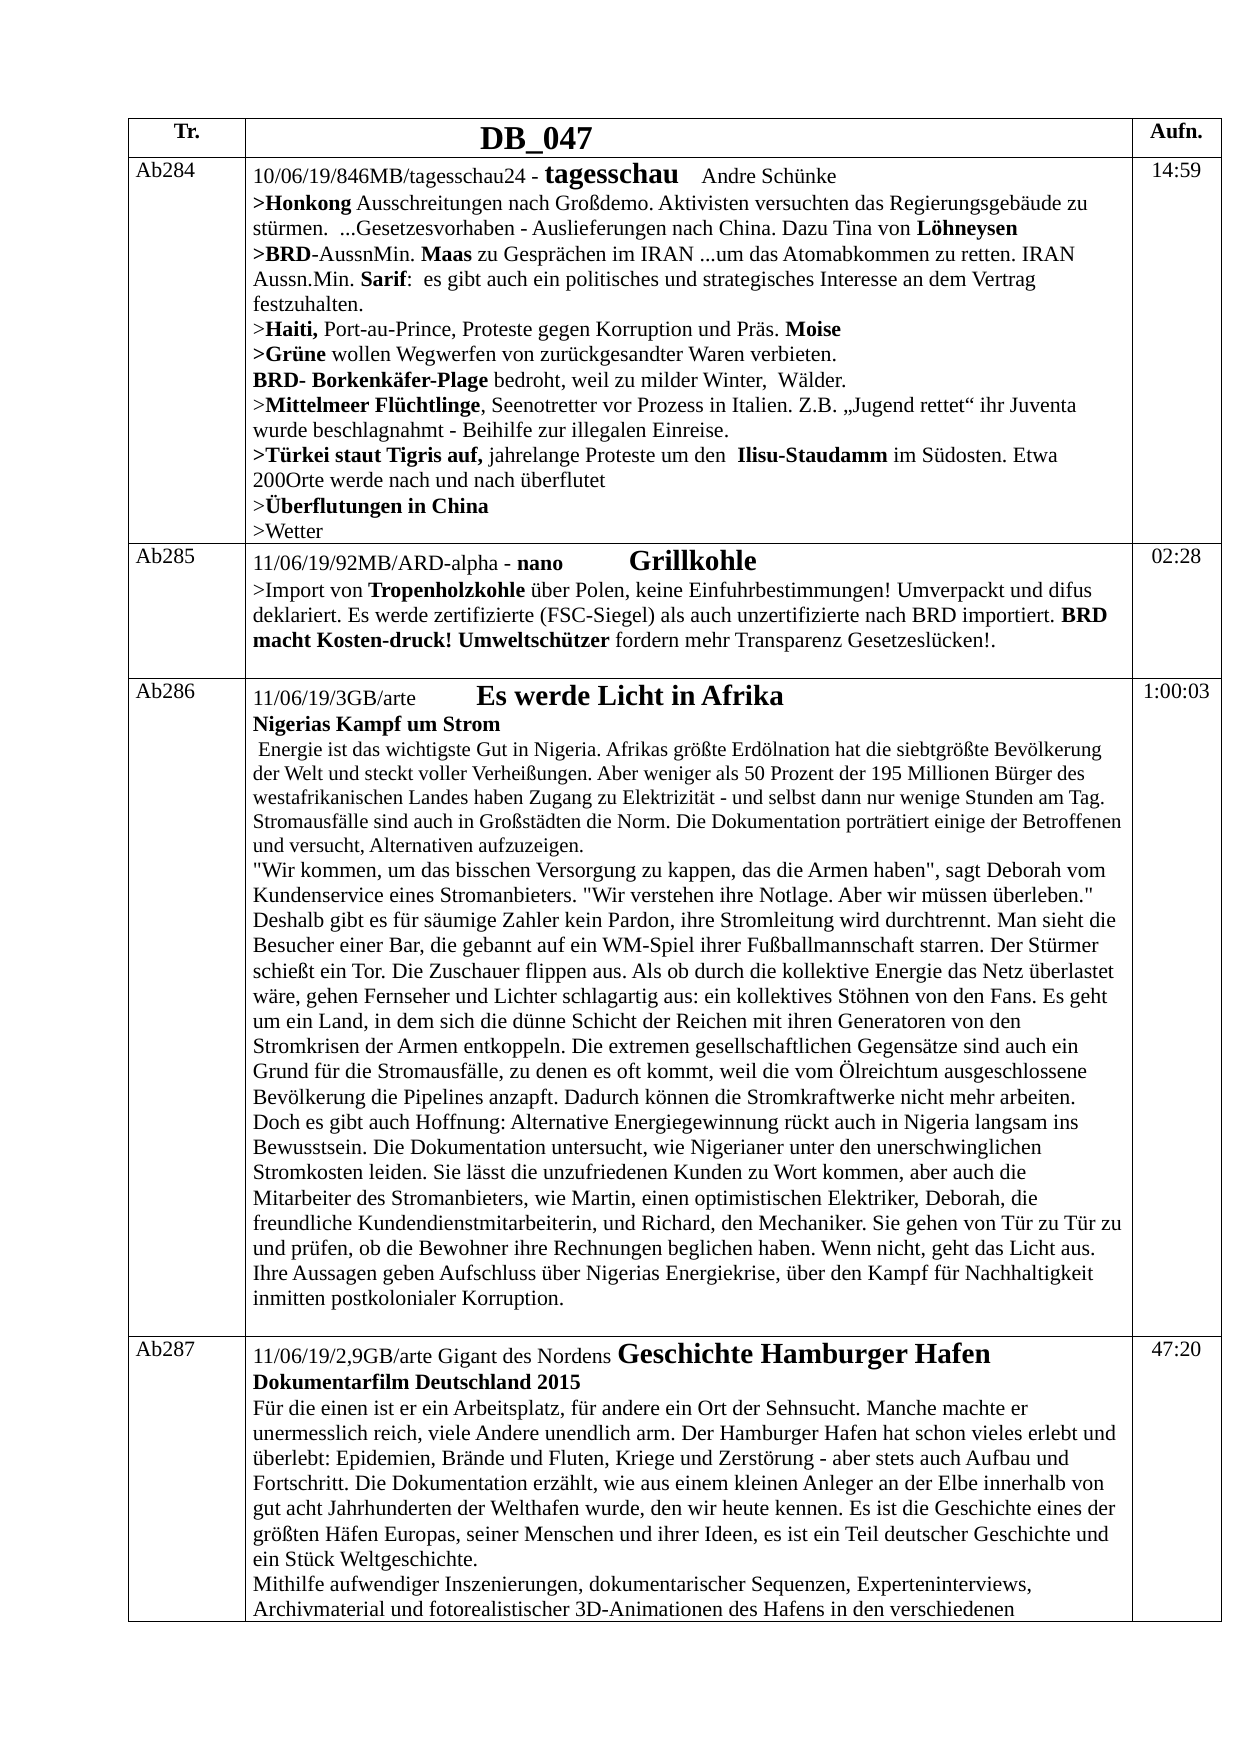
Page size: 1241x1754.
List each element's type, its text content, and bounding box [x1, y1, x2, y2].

table_cell Ab287 [129, 1337, 245, 1621]
table_header ­Tr. [129, 119, 245, 157]
table_cell 10/06/19/846MB/tagesschau24 - tagesschau Andre Schünke >Honkong Ausschreitungen nach Großdemo. Aktivisten versuchten das Regierungsgebäude zu stürmen. ...Gesetzesvorhaben - Auslieferungen nach China. Dazu Tina von Löhneysen >BRD-AussnMin. Maas zu Gesprächen im IRAN ...um das Atomabkommen zu retten. IRAN Aussn.Min. Sarif: es gibt auch ein politisches und strategisches Interesse an dem Vertrag festzuhalten. >Haiti, Port-au-Prince, Proteste gegen Korruption und Präs. Moise >Grüne wollen Wegwerfen von zurückgesandter Waren verbieten. BRD- Borkenkäfer-Plage bedroht, weil zu milder Winter, Wälder. >Mittelmeer Flüchtlinge, Seenotretter vor Prozess in Italien. Z.B. „Jugend rettet“ ihr Juventa wurde beschlagnahmt - Beihilfe zur illegalen Einreise. >Türkei staut Tigris auf, jahrelange Proteste um den Ilisu-Staudamm im Südosten. Etwa 200Orte werde nach und nach überflutet >Überflutungen in China >Wetter [246, 158, 1132, 543]
table_cell 14:59 [1133, 158, 1221, 543]
table_header Aufn. [1133, 119, 1221, 157]
table_cell Ab285 [129, 544, 245, 678]
table_cell 11/06/19/92MB/ARD-alpha - nano Grillkohle >Import von Tropenholzkohle über Polen, keine Einfuhrbestimmungen! Umverpackt und difus deklariert. Es werde zertifizierte (FSC-Siegel) als auch unzertifizierte nach BRD importiert. BRD macht Kosten-druck! Umweltschützer fordern mehr Transparenz Gesetzeslücken!. [246, 544, 1132, 678]
table_cell 02:28 [1133, 544, 1221, 678]
table_cell 11/06/19/3GB/arte Es werde Licht in Afrika Nigerias Kampf um Strom Energie ist das wichtigste Gut in Nigeria. Afrikas größte Erdölnation hat die siebtgrößte Bevölkerung der Welt und steckt voller Verheißungen. Aber weniger als 50 Prozent der 195 Millionen Bürger des westafrikanischen Landes haben Zugang zu Elektrizität - und selbst dann nur wenige Stunden am Tag. Stromausfälle sind auch in Großstädten die Norm. Die Dokumentation porträtiert einige der Betroffenen und versucht, Alternativen aufzuzeigen. "Wir kommen, um das bisschen Versorgung zu kappen, das die Armen haben", sagt Deborah vom Kundenservice eines Stromanbieters. "Wir verstehen ihre Notlage. Aber wir müssen überleben." Deshalb gibt es für säumige Zahler kein Pardon, ihre Stromleitung wird durchtrennt. Man sieht die Besucher einer Bar, die gebannt auf ein WM-Spiel ihrer Fußballmannschaft starren. Der Stürmer schießt ein Tor. Die Zuschauer flippen aus. Als ob durch die kollektive Energie das Netz überlastet wäre, gehen Fernseher und Lichter schlagartig aus: ein kollektives Stöhnen von den Fans. Es geht um ein Land, in dem sich die dünne Schicht der Reichen mit ihren Generatoren von den Stromkrisen der Armen entkoppeln. Die extremen gesellschaftlichen Gegensätze sind auch ein Grund für die Stromausfälle, zu denen es oft kommt, weil die vom Ölreichtum ausgeschlossene Bevölkerung die Pipelines anzapft. Dadurch können die Stromkraftwerke nicht mehr arbeiten. Doch es gibt auch Hoffnung: Alternative Energiegewinnung rückt auch in Nigeria langsam ins Bewusstsein. Die Dokumentation untersucht, wie Nigerianer unter den unerschwinglichen Stromkosten leiden. Sie lässt die unzufriedenen Kunden zu Wort kommen, aber auch die Mitarbeiter des Stromanbieters, wie Martin, einen optimistischen Elektriker, Deborah, die freundliche Kundendienstmitarbeiterin, und Richard, den Mechaniker. Sie gehen von Tür zu Tür zu und prüfen, ob die Bewohner ihre Rechnungen beglichen haben. Wenn nicht, geht das Licht aus. Ihre Aussagen geben Aufschluss über Nigerias Energiekrise, über den Kampf für Nachhaltigkeit inmitten postkolonialer Korruption. [246, 679, 1132, 1336]
table_cell 1:00:03 [1133, 679, 1221, 1336]
table_cell 11/06/19/2,9GB/arte Gigant des Nordens Geschichte Hamburger Hafen Dokumentarfilm Deutschland 2015 Für die einen ist er ein Arbeitsplatz, für andere ein Ort der Sehnsucht. Manche machte er unermesslich reich, viele Andere unendlich arm. Der Hamburger Hafen hat schon vieles erlebt und überlebt: Epidemien, Brände und Fluten, Kriege und Zerstörung - aber stets auch Aufbau und Fortschritt. Die Dokumentation erzählt, wie aus einem kleinen Anleger an der Elbe innerhalb von gut acht Jahrhunderten der Welthafen wurde, den wir heute kennen. Es ist die Geschichte eines der größten Häfen Europas, seiner Menschen und ihrer Ideen, es ist ein Teil deutscher Geschichte und ein Stück Weltgeschichte. Mithilfe aufwendiger Inszenierungen, dokumentarischer Sequenzen, Experteninterviews, Archivmaterial und fotorealistischer 3D-Animationen des Hafens in den verschiedenen [246, 1337, 1132, 1621]
table_cell Ab284 [129, 158, 245, 543]
table_header DB_047 [246, 119, 1132, 157]
table_cell 47:20 [1133, 1337, 1221, 1621]
table_cell Ab286 [129, 679, 245, 1336]
